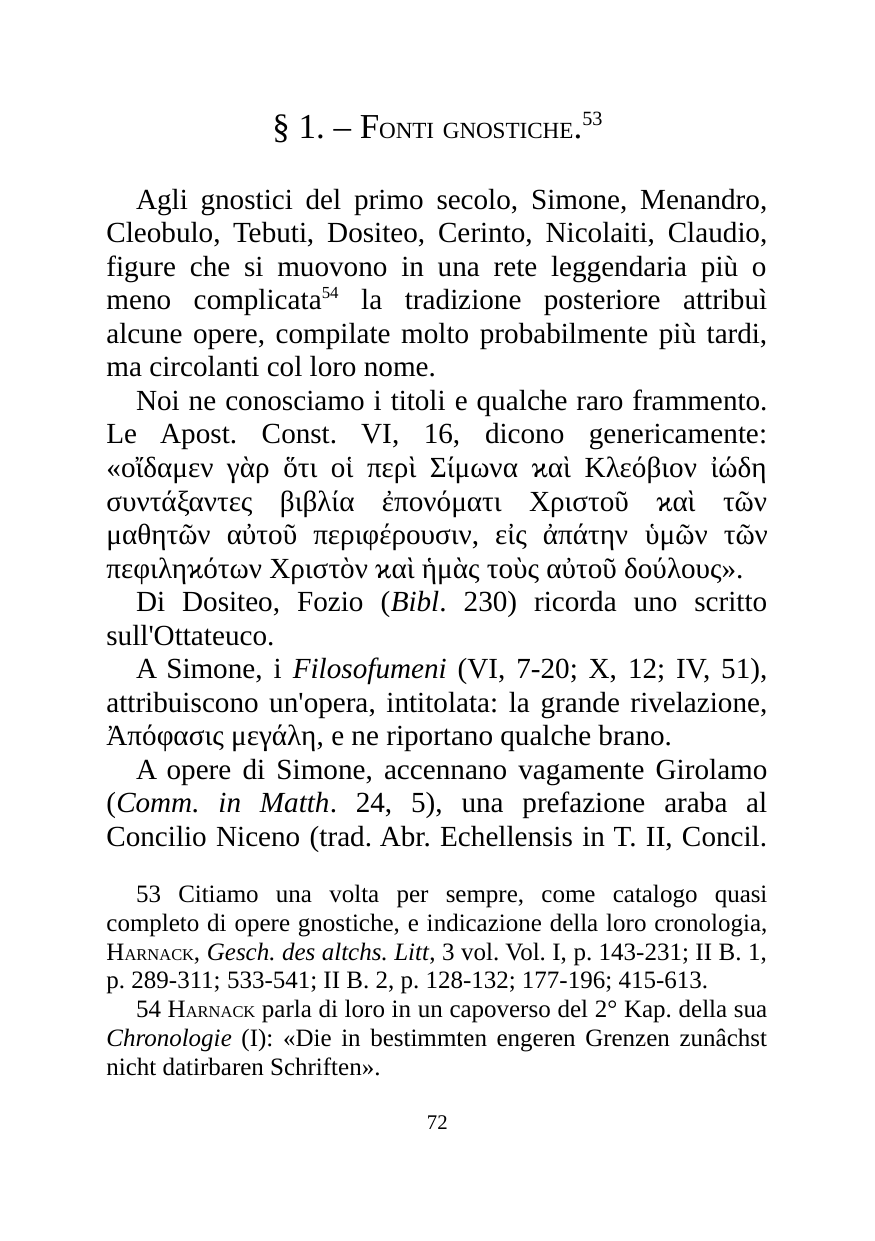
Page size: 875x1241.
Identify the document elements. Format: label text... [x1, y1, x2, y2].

text A Simone, i Filosofumeni (VI, 7-20; X, 12; IV, 51), attribuiscono un'opera, intitolata: la grande rivelazione, Ἀπόφασις μεγάλη, e ne riportano qualche brano. [106, 651, 768, 752]
text Noi ne conosciamo i titoli e qualche raro frammento. Le Apost. Const. VI, 16, dicono genericamente: «οἴδαμεν γὰρ ὅτι οἱ περὶ Σίμωνα ϰαὶ Κλεόβιον ἰώδη συντάξαντες βιβλία ἐπονόματι Χριστοῦ ϰαὶ τῶν μαθητῶν αὐτοῦ περιφέρουσιν, εἰς ἀπάτην ὑμῶν τῶν πεφιληϰότων Χριστὸν ϰαὶ ἡμὰς τοὺς αὐτοῦ δούλους». [106, 383, 768, 584]
text Agli gnostici del primo secolo, Simone, Menandro, Cleobulo, Tebuti, Dositeo, Cerinto, Nicolaiti, Claudio, figure che si muovono in una rete leggendaria più o meno complicata la tradizione posteriore attribuì alcune opere, compilate molto probabilmente più tardi, ma circolanti col loro nome. [106, 182, 768, 383]
text Harnack parla di loro in un capoverso del 2° Kap. della sua Chronologie (I): «Die in bestimmten engeren Grenzen zunâchst nicht datirbaren Schriften». [106, 994, 768, 1080]
subtitle § 1. – Fonti gnostiche. [106, 106, 768, 146]
text Citiamo una volta per sempre, come catalogo quasi completo di opere gnostiche, e indicazione della loro cronologia, Harnack, Gesch. des altchs. Litt, 3 vol. Vol. I, p. 143-231; II B. 1, p. 289-311; 533-541; II B. 2, p. 128-132; 177-196; 415-613. [106, 879, 768, 994]
text Di Dositeo, Fozio (Bibl. 230) ricorda uno scritto sull'Ottateuco. [106, 584, 768, 651]
text A opere di Simone, accennano vagamente Girolamo (Comm. in Matth. 24, 5), una prefazione araba al Concilio Niceno (trad. Abr. Echellensis in T. II, Concil. [106, 752, 768, 853]
